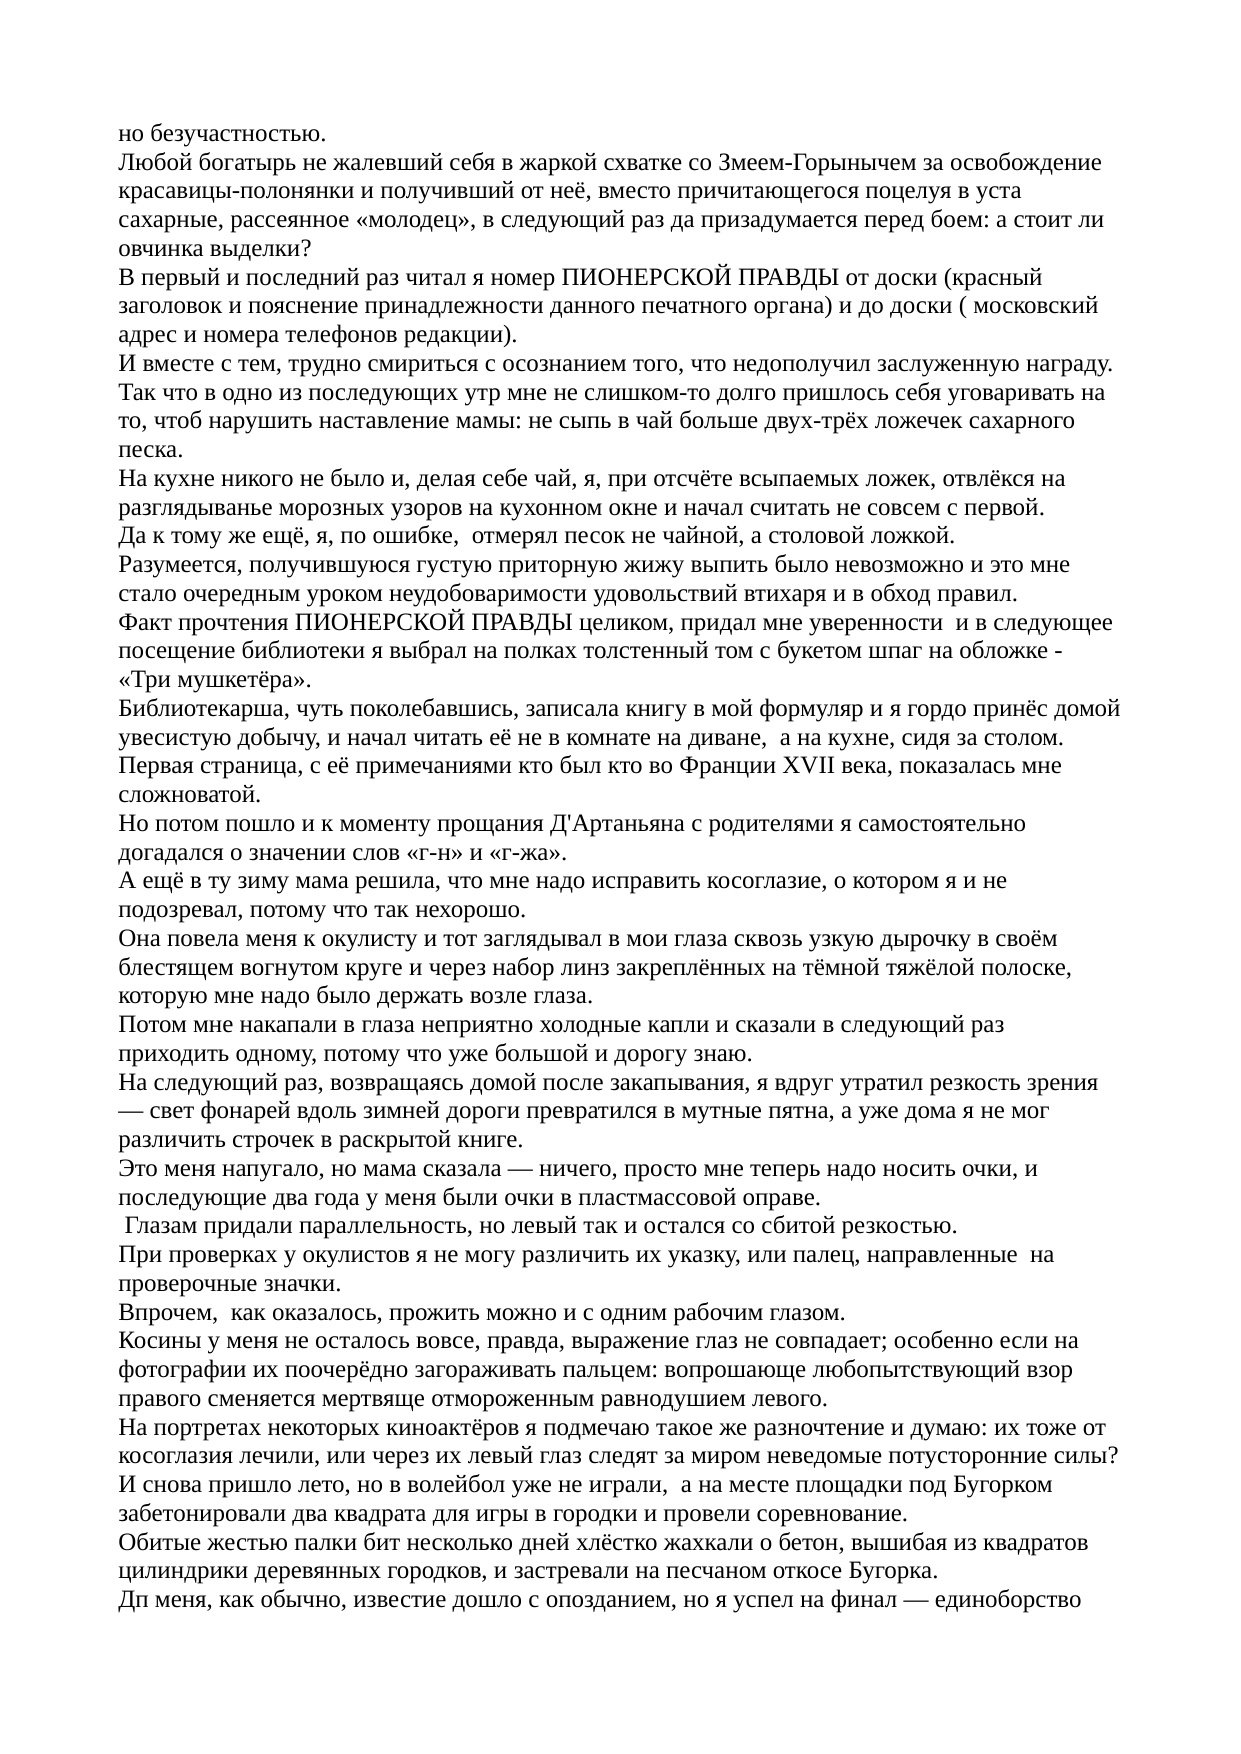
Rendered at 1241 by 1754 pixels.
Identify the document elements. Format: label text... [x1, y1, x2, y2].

text На кухне никого не было и, делая себе чай, я, при отсчёте всыпаемых ложек, отвлёкся на разглядыванье морозных узоров на кухонном окне и начал считать не совсем с первой. [118, 463, 1122, 521]
text Впрочем, как оказалось, прожить можно и с одним рабочим глазом. [118, 1297, 1122, 1326]
text Но потом пошло и к моменту прощания Д'Aртаньяна с родителями я самостоятельно догадался о значении слов «г-н» и «г-жа». [118, 808, 1122, 866]
text Да к тому же ещё, я, по ошибке, отмерял песок не чайной, а столовой ложкой. [118, 521, 1122, 549]
text И снова пришло лето, но в волейбол уже не играли, а на месте площадки под Бугорком забетонировали два квадрата для игры в городки и провели соревнование. [118, 1469, 1122, 1527]
text Первая страница, с её примечаниями кто был кто во Франции XVII века, показалась мне сложноватой. [118, 751, 1122, 808]
text Глазам придали параллельность, но левый так и остался со сбитой резкостью. [118, 1211, 1122, 1239]
text Разумеется, получившуюся густую приторную жижу выпить было невозможно и это мне стало очередным уроком неудобоваримости удовольствий втихаря и в обход правил. [118, 549, 1122, 607]
text но безучастностью. [118, 118, 1122, 147]
text Она повела меня к окулисту и тот заглядывал в мои глаза сквозь узкую дырочку в своём блестящем вогнутом круге и через набор линз закреплённых на тёмной тяжёлой полоске, которую мне надо было держать возле глаза. [118, 923, 1122, 1009]
text Факт прочтения ПИОНЕРСКОЙ ПРАВДЫ целиком, придал мне уверенности и в следующее посещение библиотеки я выбрал на полках толстенный том с букетом шпаг на обложке - «Три мушкетёра». [118, 607, 1122, 693]
text Библиотекарша, чуть поколебавшись, записала книгу в мой формуляр и я гордо принёс домой увесистую добычу, и начал читать её не в комнате на диване, а на кухне, сидя за столом. [118, 693, 1122, 751]
text Потом мне накапали в глаза неприятно холодные капли и сказали в следующий раз приходить одному, потому что уже большой и дорогу знаю. [118, 1009, 1122, 1067]
text На портретах некоторых киноактёров я подмечаю такое же разночтение и думаю: их тоже от косоглазия лечили, или через их левый глаз следят за миром неведомые потусторонние силы? [118, 1412, 1122, 1469]
text Это меня напугало, но мама сказала — ничего, просто мне теперь надо носить очки, и последующие два года у меня были очки в пластмассовой оправе. [118, 1153, 1122, 1211]
text И вместе с тем, трудно смириться с осознанием того, что недополучил заслуженную награду. [118, 348, 1122, 377]
text Любой богатырь не жалевший себя в жаркой схватке со Змеем-Горынычем за освобождение красавицы-полонянки и получивший от неё, вместо причитающегося поцелуя в уста сахарные, рассеянное «молодец», в следующий раз да призадумается перед боем: а стоит ли овчинка выделки? [118, 147, 1122, 262]
text Обитые жестью палки бит несколько дней хлёстко жахкали о бетон, вышибая из квадратов цилиндрики деревянных городков, и застревали на песчаном откосе Бугорка. [118, 1527, 1122, 1584]
text В первый и последний раз читал я номер ПИОНЕРСКОЙ ПРАВДЫ от доски (красный заголовок и пояснение принадлежности данного печатного органа) и до доски ( московский адрес и номера телефонов редакции). [118, 262, 1122, 348]
text Косины у меня не осталось вовсе, правда, выражение глаз не совпадает; особенно если на фотографии их поочерёдно загораживать пальцем: вопрошающе любопытствующий взор правого сменяется мертвяще отмороженным равнодушием левого. [118, 1326, 1122, 1412]
text А ещё в ту зиму мама решила, что мне надо исправить косоглазие, о котором я и не подозревал, потому что так нехорошо. [118, 866, 1122, 923]
text При проверках у окулистов я не могу различить их указку, или палец, направленные на проверочные значки. [118, 1239, 1122, 1297]
text Дп меня, как обычно, известие дошло с опозданием, но я успел на финал — единоборство [118, 1584, 1122, 1613]
text На следующий раз, возвращаясь домой после закапывания, я вдруг утратил резкость зрения — свет фонарей вдоль зимней дороги превратился в мутные пятна, а уже дома я не мог различить строчек в раскрытой книге. [118, 1067, 1122, 1153]
text Так что в одно из последующих утр мне не слишком-то долго пришлось себя уговаривать на то, чтоб нарушить наставление мамы: не сыпь в чай больше двух-трёх ложечек сахарного песка. [118, 377, 1122, 463]
